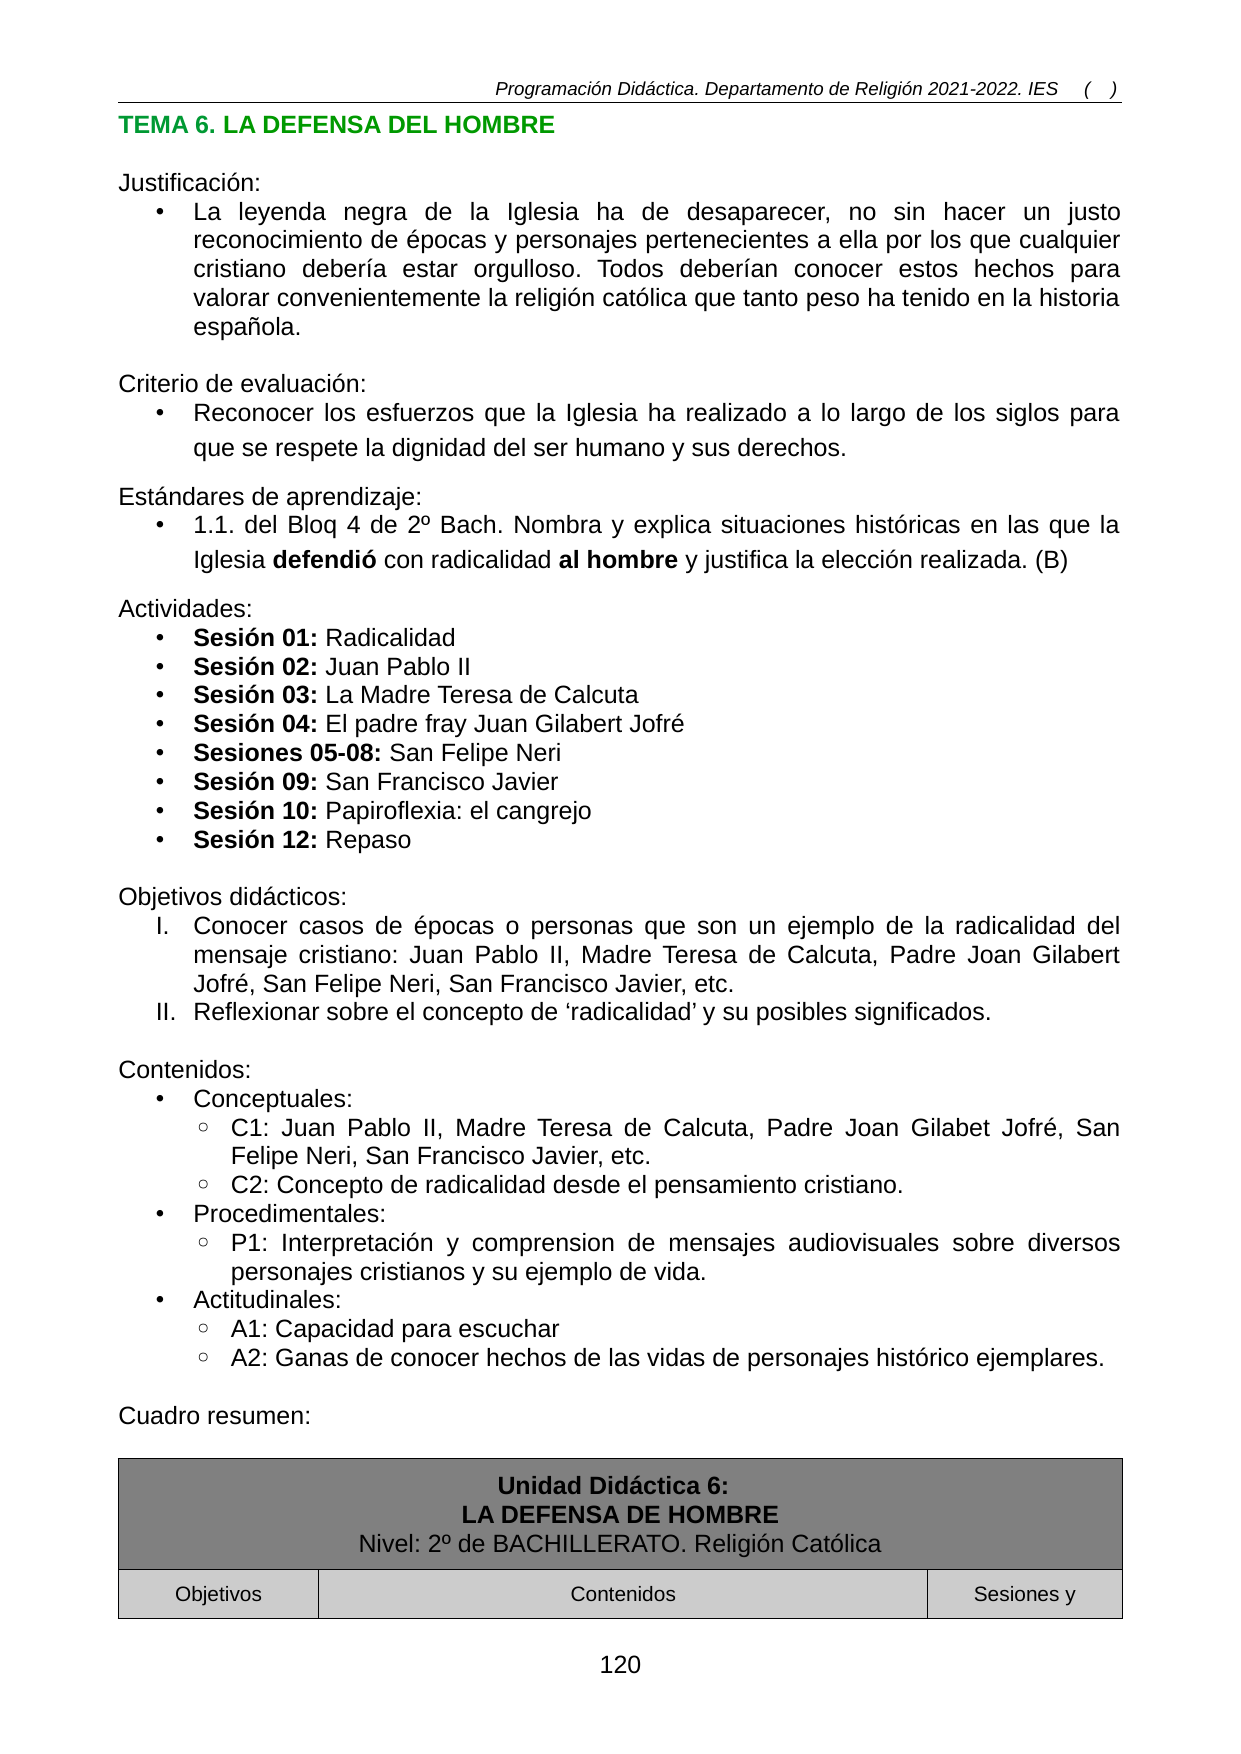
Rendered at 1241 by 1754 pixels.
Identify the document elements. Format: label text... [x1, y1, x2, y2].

list Sesión 12: Repaso [156, 825, 1122, 854]
list Conceptuales: [156, 1084, 1122, 1112]
list Sesión 10: Papiroflexia: el cangrejo [156, 796, 1122, 825]
list A2: Ganas de conocer hechos de las vidas de personajes histórico ejemplares. [193, 1343, 1122, 1372]
list Sesión 03: La Madre Teresa de Calcuta [156, 681, 1122, 709]
list Actitudinales: [156, 1285, 1122, 1314]
list C1: Juan Pablo II, Madre Teresa de Calcuta, Padre Joan Gilabet Jofré, San Felipe Neri, San Francisco Javier, etc. [193, 1112, 1122, 1170]
text Cuadro resumen: [118, 1401, 1122, 1429]
text Actividades: [118, 594, 1122, 623]
list 1.1. del Bloq 4 de 2º Bach. Nombra y explica situaciones históricas en las que la Iglesia defendió con radicalidad al hombre y justifica la elección realizada. (B) [156, 510, 1122, 574]
table_cell Sesiones y [928, 1570, 1122, 1618]
list Sesión 02: Juan Pablo II [156, 652, 1122, 681]
list Sesión 04: El padre fray Juan Gilabert Jofré [156, 709, 1122, 738]
text Criterio de evaluación: [118, 369, 1122, 398]
text TEMA 6. LA DEFENSA DEL HOMBRE [118, 110, 1122, 139]
list C2: Concepto de radicalidad desde el pensamiento cristiano. [193, 1170, 1122, 1199]
list Sesión 09: San Francisco Javier [156, 767, 1122, 796]
list Sesión 01: Radicalidad [156, 623, 1122, 652]
list Procedimentales: [156, 1199, 1122, 1228]
table_header Unidad Didáctica 6: LA DEFENSA DE HOMBRE Nivel: 2º de BACHILLERATO. Religión Católica [119, 1459, 1122, 1569]
text Estándares de aprendizaje: [118, 482, 1122, 510]
list A1: Capacidad para escuchar [193, 1314, 1122, 1343]
text Justificación: [118, 168, 1122, 197]
list Conocer casos de épocas o personas que son un ejemplo de la radicalidad del mensaje cristiano: Juan Pablo II, Madre Teresa de Calcuta, Padre Joan Gilabert Jofré, San Felipe Neri, San Francisco Javier, etc. [156, 911, 1122, 997]
table_cell Objetivos [119, 1570, 318, 1618]
list Sesiones 05-08: San Felipe Neri [156, 738, 1122, 767]
list P1: Interpretación y comprension de mensajes audiovisuales sobre diversos personajes cristianos y su ejemplo de vida. [193, 1228, 1122, 1285]
table_cell Contenidos [319, 1570, 927, 1618]
text Objetivos didácticos: [118, 882, 1122, 911]
list Reconocer los esfuerzos que la Iglesia ha realizado a lo largo de los siglos para que se respete la dignidad del ser humano y sus derechos. [156, 398, 1122, 461]
list La leyenda negra de la Iglesia ha de desaparecer, no sin hacer un justo reconocimiento de épocas y personajes pertenecientes a ella por los que cualquier cristiano debería estar orgulloso. Todos deberían conocer estos hechos para valorar convenientemente la religión católica que tanto peso ha tenido en la historia española. [156, 197, 1122, 341]
text Contenidos: [118, 1055, 1122, 1084]
list Reflexionar sobre el concepto de ‘radicalidad’ y su posibles significados. [156, 997, 1122, 1026]
